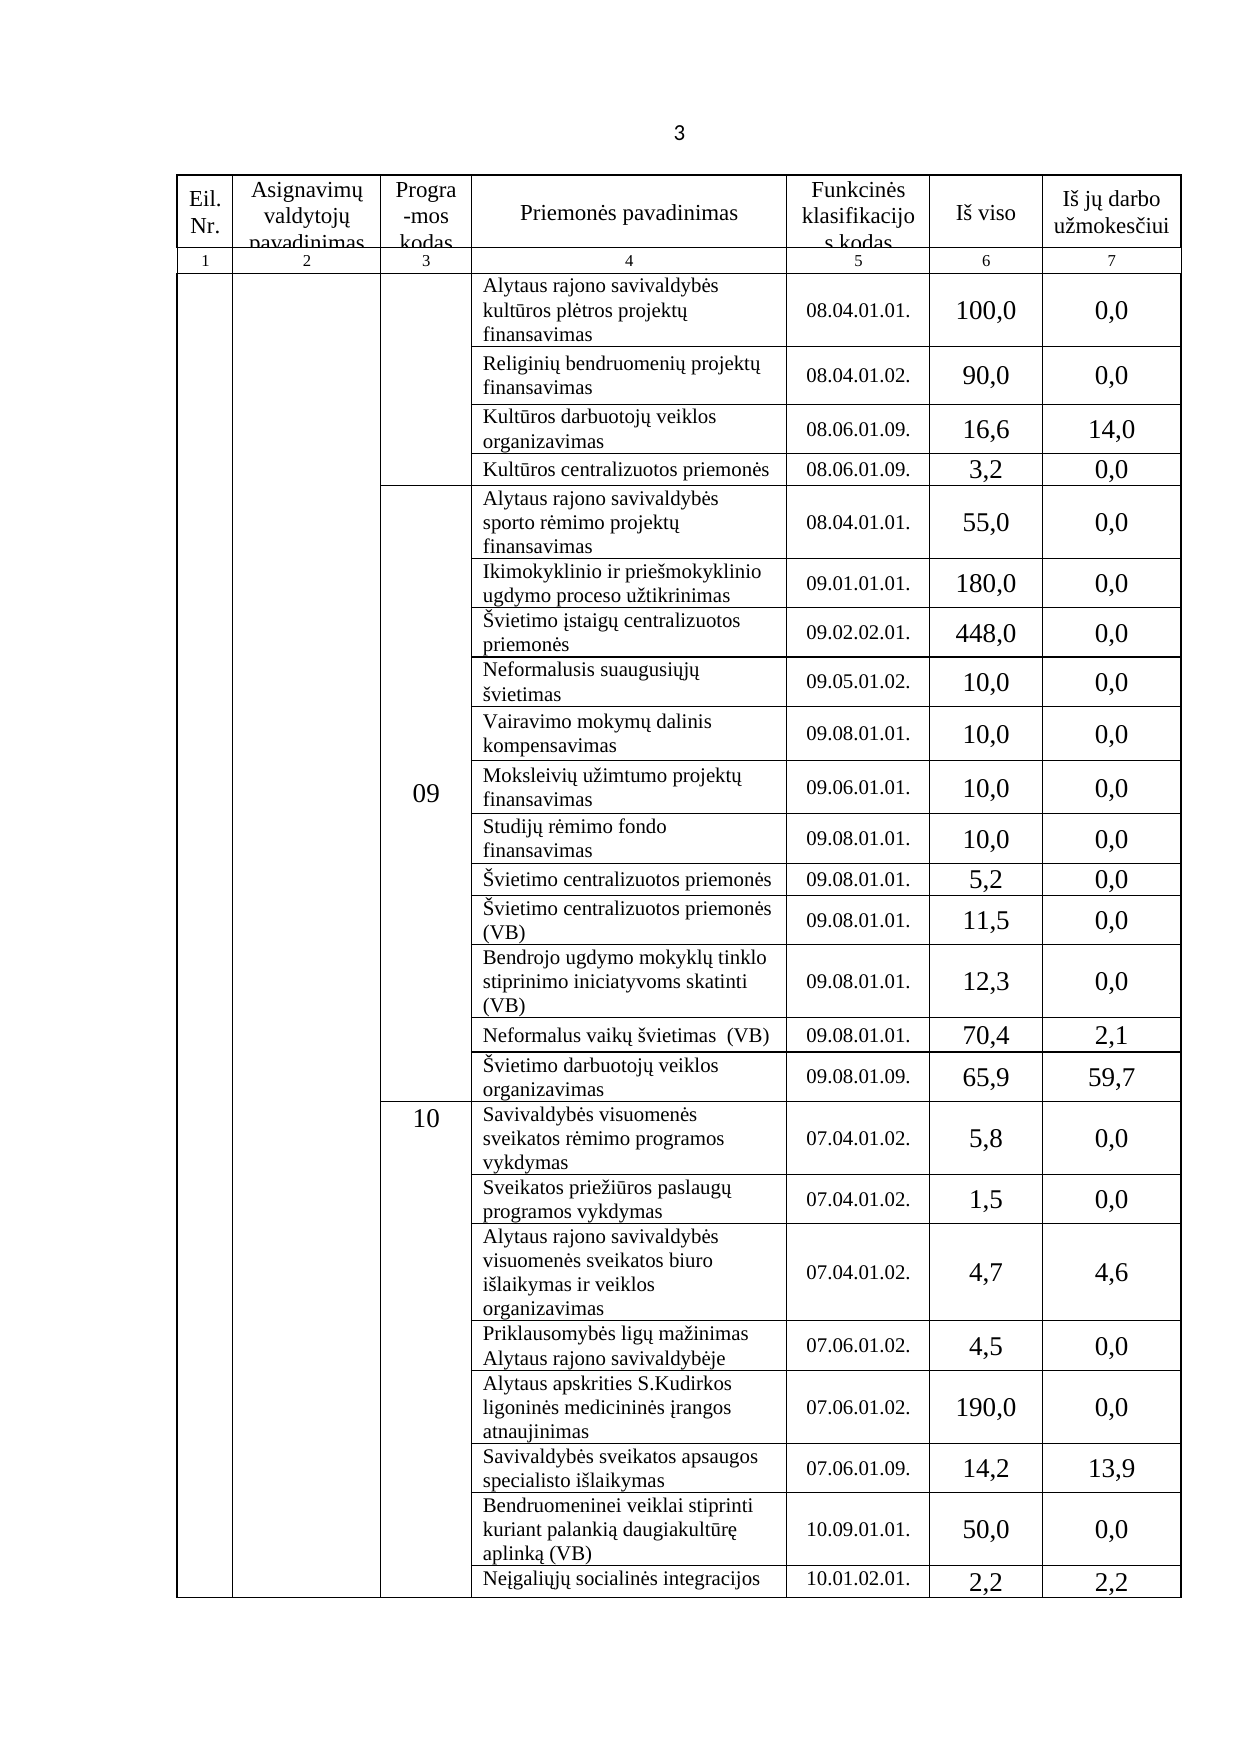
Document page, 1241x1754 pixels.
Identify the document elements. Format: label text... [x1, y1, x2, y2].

table_cell 0,0 [1043, 1493, 1180, 1565]
table_cell 2 [233, 248, 380, 272]
table_cell 0,0 [1043, 761, 1180, 813]
table_cell 09.01.01.01. [787, 559, 929, 607]
table_cell Bendrojo ugdymo mokyklų tinklo stiprinimo iniciatyvoms skatinti (VB) [472, 945, 786, 1017]
table_cell [1182, 273, 1209, 346]
table_header [1209, 174, 1214, 219]
table_cell [1182, 895, 1209, 944]
table_cell [1209, 346, 1214, 403]
table_cell [1182, 944, 1209, 1017]
table_cell Vairavimo mokymų dalinis kompensavimas [472, 707, 786, 760]
table_cell [1209, 656, 1214, 706]
table_cell 7 [1043, 248, 1181, 272]
table_header Progra-mos kodas [381, 176, 471, 247]
table_cell [1209, 1223, 1214, 1320]
table_cell [1182, 863, 1209, 895]
table_cell 08.04.01.01. [787, 486, 929, 558]
table_cell [1209, 558, 1214, 607]
table_cell 4,5 [930, 1321, 1042, 1369]
table_header Funkcinės klasifikacijos kodas [787, 176, 929, 247]
table_cell 11,5 [930, 896, 1042, 944]
table_cell 14,2 [930, 1444, 1042, 1492]
table_header Eil. Nr. [178, 176, 232, 247]
table_cell [1182, 1174, 1209, 1223]
table_cell 09.08.01.01. [787, 707, 929, 760]
table_cell Kultūros centralizuotos priemonės [472, 454, 786, 485]
table_cell 2,2 [1043, 1566, 1180, 1597]
table_cell 100,0 [930, 274, 1042, 346]
table_cell [1209, 1174, 1214, 1223]
table_cell [1209, 1565, 1214, 1597]
table_cell 50,0 [930, 1493, 1042, 1565]
table_cell 5,2 [930, 864, 1042, 895]
table_cell 09.08.01.01. [787, 896, 929, 944]
table_cell 0,0 [1043, 1102, 1180, 1174]
table_cell [233, 274, 380, 1597]
table_cell Savivaldybės sveikatos apsaugos specialisto išlaikymas [472, 1444, 786, 1492]
table_cell [1182, 404, 1209, 453]
table_cell [1182, 485, 1209, 558]
table_cell [1209, 247, 1214, 272]
table_cell [1182, 558, 1209, 607]
table_cell [1182, 656, 1209, 706]
table_cell 09.05.01.02. [787, 658, 929, 706]
table_cell 2,1 [1043, 1018, 1180, 1051]
table_cell 12,3 [930, 945, 1042, 1017]
table_header Asignavimų valdytojų pavadinimas [233, 176, 380, 247]
table_cell 13,9 [1043, 1444, 1180, 1492]
table_cell 09.08.01.09. [787, 1053, 929, 1101]
table_cell 07.04.01.02. [787, 1175, 929, 1223]
table_cell 0,0 [1043, 814, 1180, 862]
table_cell [1182, 1443, 1209, 1492]
table_cell [1209, 273, 1214, 346]
table_cell 0,0 [1043, 347, 1180, 403]
table_cell 0,0 [1043, 454, 1180, 485]
table_cell [1182, 607, 1209, 656]
table_cell [1209, 1492, 1214, 1565]
table_cell [1209, 607, 1214, 656]
table_cell 5 [787, 248, 929, 272]
table_cell 08.04.01.02. [787, 347, 929, 403]
table_cell 4 [472, 248, 786, 272]
table_cell 0,0 [1043, 896, 1180, 944]
table_cell 09.08.01.01. [787, 1018, 929, 1051]
table_cell 09.08.01.01. [787, 814, 929, 862]
table_cell Moksleivių užimtumo projektų finansavimas [472, 761, 786, 813]
table_cell Alytaus apskrities S.Kudirkos ligoninės medicininės įrangos atnaujinimas [472, 1371, 786, 1443]
table_cell 180,0 [930, 559, 1042, 607]
table_cell 0,0 [1043, 1321, 1180, 1369]
table_cell Neformalusis suaugusiųjų švietimas [472, 658, 786, 706]
table_cell 190,0 [930, 1371, 1042, 1443]
table_cell [1209, 219, 1214, 247]
table_cell [1209, 1017, 1214, 1051]
table_cell Studijų rėmimo fondo finansavimas [472, 814, 786, 862]
table_cell [1209, 404, 1214, 453]
table_cell [1209, 1370, 1214, 1443]
table_cell 90,0 [930, 347, 1042, 403]
table_cell [1182, 1370, 1209, 1443]
table_cell 65,9 [930, 1053, 1042, 1101]
table_cell 55,0 [930, 486, 1042, 558]
table_cell Sveikatos priežiūros paslaugų programos vykdymas [472, 1175, 786, 1223]
table_cell 10,0 [930, 814, 1042, 862]
table_cell 14,0 [1043, 405, 1180, 453]
table_cell [1209, 760, 1214, 813]
table_cell 0,0 [1043, 945, 1180, 1017]
table_cell 09.02.02.01. [787, 608, 929, 656]
table_cell 4,6 [1043, 1224, 1180, 1320]
table_cell Ikimokyklinio ir priešmokyklinio ugdymo proceso užtikrinimas [472, 559, 786, 607]
table_cell 0,0 [1043, 559, 1180, 607]
table_cell 16,6 [930, 405, 1042, 453]
table_cell 70,4 [930, 1018, 1042, 1051]
table_cell [1209, 1443, 1214, 1492]
table_cell [1182, 1017, 1209, 1051]
table_cell 3,2 [930, 454, 1042, 485]
table_cell Švietimo centralizuotos priemonės (VB) [472, 896, 786, 944]
table_cell Priklausomybės ligų mažinimas Alytaus rajono savivaldybėje [472, 1321, 786, 1369]
table_cell [1209, 944, 1214, 1017]
table_cell [1182, 706, 1209, 760]
table_cell [1209, 813, 1214, 862]
table_cell [1209, 895, 1214, 944]
table_cell 1 [178, 248, 232, 272]
table_cell 07.06.01.02. [787, 1371, 929, 1443]
table_cell [1209, 1101, 1214, 1174]
table_cell [178, 274, 232, 1597]
table_cell [1209, 485, 1214, 558]
table_cell [1209, 453, 1214, 485]
table_cell [1182, 453, 1209, 485]
table_cell [1209, 863, 1214, 895]
table_cell 0,0 [1043, 1175, 1180, 1223]
table_cell 10.01.02.01. [787, 1566, 929, 1597]
table_cell 10,0 [930, 707, 1042, 760]
table_cell 2,2 [930, 1566, 1042, 1597]
table_cell [1182, 1101, 1209, 1174]
table_cell [1209, 706, 1214, 760]
table_cell 6 [930, 248, 1042, 272]
table_cell 07.04.01.02. [787, 1224, 929, 1320]
table_cell 10 [381, 1102, 471, 1597]
table_cell 08.06.01.09. [787, 405, 929, 453]
table_cell [1182, 219, 1209, 247]
table_header [1182, 174, 1186, 219]
table_cell [1182, 1051, 1209, 1101]
table_cell 0,0 [1043, 658, 1180, 706]
table_cell 448,0 [930, 608, 1042, 656]
table_cell 0,0 [1043, 486, 1180, 558]
table_cell [1182, 1492, 1209, 1565]
table_cell [1182, 760, 1209, 813]
table_cell 0,0 [1043, 1371, 1180, 1443]
table_cell 0,0 [1043, 707, 1180, 760]
table_cell Švietimo įstaigų centralizuotos priemonės [472, 608, 786, 656]
table_cell Alytaus rajono savivaldybės kultūros plėtros projektų finansavimas [472, 274, 786, 346]
table_cell 09.08.01.01. [787, 945, 929, 1017]
table_cell 3 [381, 248, 471, 272]
table_cell 07.06.01.02. [787, 1321, 929, 1369]
table_cell 09.06.01.01. [787, 761, 929, 813]
table_header Iš jų darbo užmokesčiui [1043, 176, 1180, 247]
table_cell 4,7 [930, 1224, 1042, 1320]
table_cell 10,0 [930, 761, 1042, 813]
table_cell [1182, 1223, 1209, 1320]
table_cell 07.04.01.02. [787, 1102, 929, 1174]
table_cell Kultūros darbuotojų veiklos organizavimas [472, 405, 786, 453]
table_cell [1209, 1320, 1214, 1369]
table_cell Švietimo darbuotojų veiklos organizavimas [472, 1053, 786, 1101]
table_cell Savivaldybės visuomenės sveikatos rėmimo programos vykdymas [472, 1102, 786, 1174]
table_cell 5,8 [930, 1102, 1042, 1174]
table_cell 10.09.01.01. [787, 1493, 929, 1565]
table_cell 07.06.01.09. [787, 1444, 929, 1492]
table_cell 59,7 [1043, 1053, 1180, 1101]
table_header [1186, 174, 1209, 219]
table_cell [1182, 1320, 1209, 1369]
table_cell Švietimo centralizuotos priemonės [472, 864, 786, 895]
table_cell Bendruomeninei veiklai stiprinti kuriant palankią daugiakultūrę aplinką (VB) [472, 1493, 786, 1565]
table_header Priemonės pavadinimas [472, 176, 786, 247]
table_cell Neformalus vaikų švietimas (VB) [472, 1018, 786, 1051]
table_header Iš viso [930, 176, 1042, 247]
table_cell [1182, 346, 1209, 403]
table_cell 0,0 [1043, 274, 1180, 346]
table_cell 1,5 [930, 1175, 1042, 1223]
table_cell 09.08.01.01. [787, 864, 929, 895]
table_cell 10,0 [930, 658, 1042, 706]
table_cell 08.06.01.09. [787, 454, 929, 485]
table_cell Neįgaliųjų socialinės integracijos [472, 1566, 786, 1597]
table_cell [1182, 813, 1209, 862]
table_cell 09 [381, 486, 471, 1101]
table_cell [381, 274, 471, 485]
table_cell Alytaus rajono savivaldybės sporto rėmimo projektų finansavimas [472, 486, 786, 558]
table_cell 08.04.01.01. [787, 274, 929, 346]
table_cell Alytaus rajono savivaldybės visuomenės sveikatos biuro išlaikymas ir veiklos organizavimas [472, 1224, 786, 1320]
table_cell 0,0 [1043, 864, 1180, 895]
table_cell Religinių bendruomenių projektų finansavimas [472, 347, 786, 403]
table_cell [1182, 1565, 1209, 1597]
table_cell 0,0 [1043, 608, 1180, 656]
table_cell [1182, 247, 1209, 272]
table_cell [1209, 1051, 1214, 1101]
